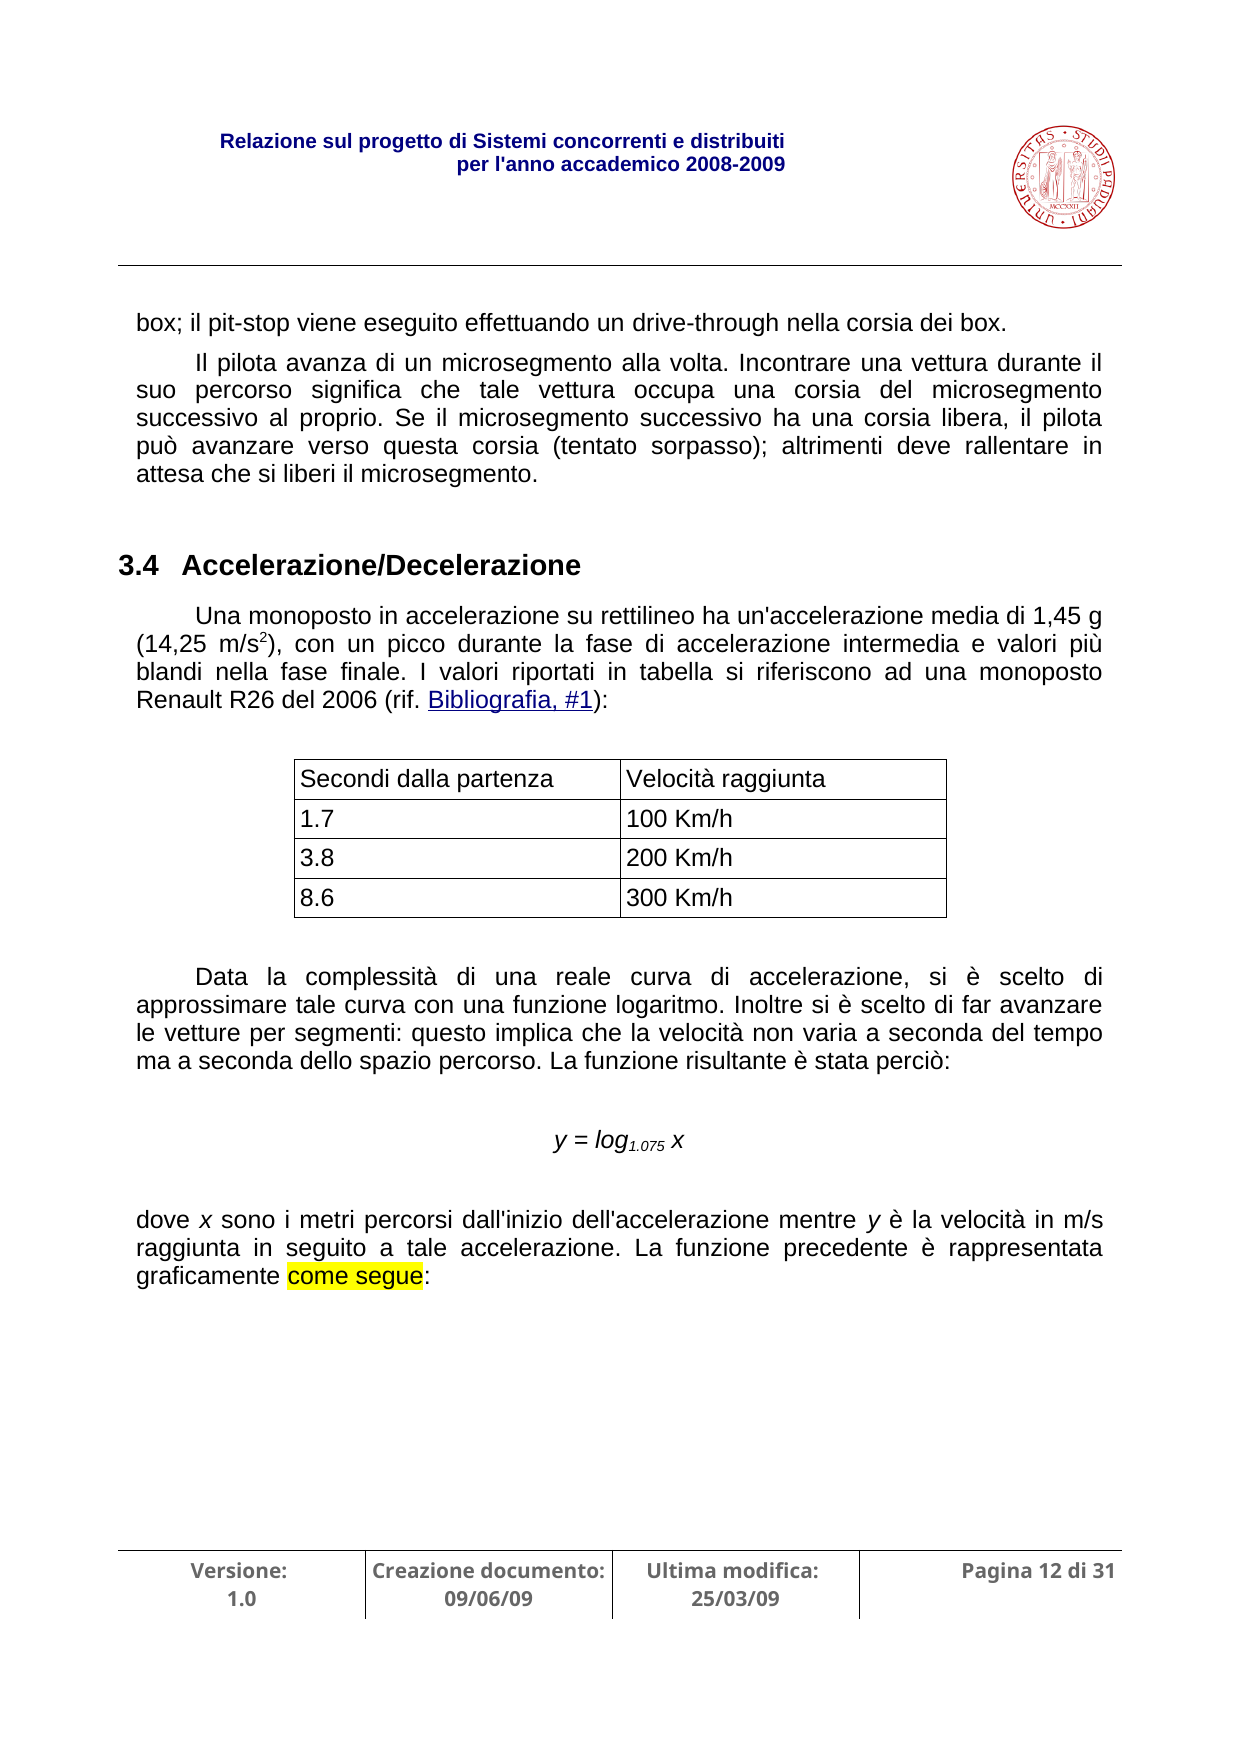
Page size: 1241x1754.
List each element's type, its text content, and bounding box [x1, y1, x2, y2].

text y = log1.075 x [136, 1126, 1104, 1154]
table_header Velocità raggiunta [621, 760, 946, 799]
text Una monoposto in accelerazione su rettilineo ha un'accelerazione media di 1,45 g (14,25 m/s2), con un picco durante la fase di accelerazione intermedia e valori più blandi nella fase finale. I valori riportati in tabella si riferiscono ad una monoposto Renault R26 del 2006 (rif. Bibliografia, #1): [136, 602, 1104, 713]
table_cell 300 Km/h [621, 879, 946, 917]
table_cell 8,6 [295, 879, 620, 917]
table_cell 3,8 [295, 839, 620, 878]
text dove x sono i metri percorsi dall'inizio dell'accelerazione mentre y è la velocità in m/s raggiunta in seguito a tale accelerazione. La funzione precedente è rappresentata graficamente come segue: [136, 1206, 1104, 1290]
table_cell 1,7 [295, 800, 620, 838]
text box; il pit-stop viene eseguito effettuando un drive-through nella corsia dei box. [136, 309, 1104, 337]
picture [1010, 123, 1117, 231]
table_cell 100 Km/h [621, 800, 946, 838]
table_cell 200 Km/h [621, 839, 946, 878]
text Il pilota avanza di un microsegmento alla volta. Incontrare una vettura durante il suo percorso significa che tale vettura occupa una corsia del microsegmento successivo al proprio. Se il microsegmento successivo ha una corsia libera, il pilota può avanzare verso questa corsia (tentato sorpasso); altrimenti deve rallentare in attesa che si liberi il microsegmento. [136, 348, 1104, 488]
table_header Secondi dalla partenza [295, 760, 620, 799]
text Data la complessità di una reale curva di accelerazione, si è scelto di approssimare tale curva con una funzione logaritmo. Inoltre si è scelto di far avanzare le vetture per segmenti: questo implica che la velocità non varia a seconda del tempo ma a seconda dello spazio percorso. La funzione risultante è stata perciò: [136, 963, 1104, 1075]
subtitle Accelerazione/Decelerazione [118, 548, 1122, 581]
